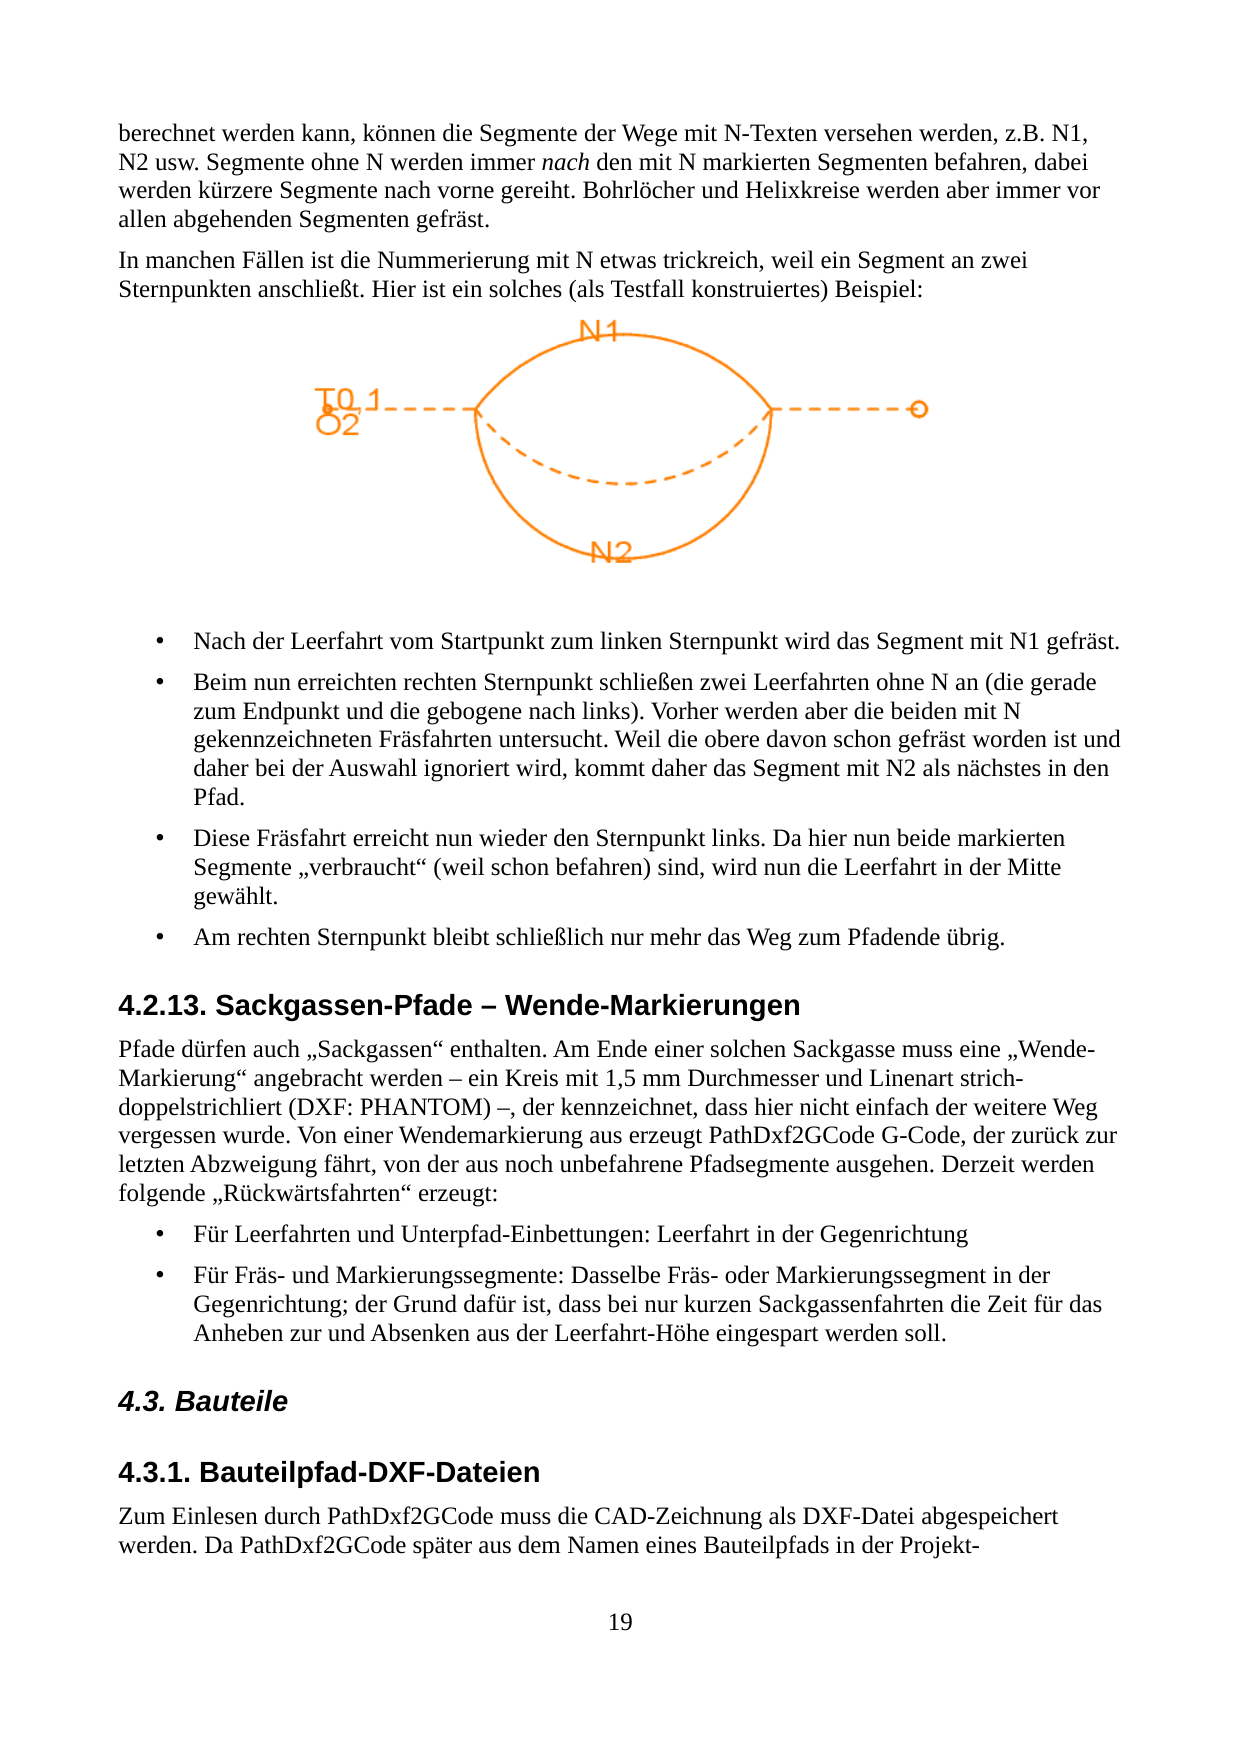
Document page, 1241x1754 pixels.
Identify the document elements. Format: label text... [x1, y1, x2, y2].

text Zum Einlesen durch PathDxf2GCode muss die CAD-Zeichnung als DXF-Datei abgespeichert werden. Da PathDxf2GCode später aus dem Namen eines Bauteilpfads in der Projekt- [118, 1501, 1122, 1559]
subtitle 4.3.1. Bauteilpfad-DXF-Dateien [118, 1455, 1122, 1489]
subtitle 4.3. Bauteile [118, 1384, 1122, 1418]
list Nach der Leerfahrt vom Startpunkt zum linken Sternpunkt wird das Segment mit N1 gefräst. [156, 626, 1122, 654]
list Am rechten Sternpunkt bleibt schließlich nur mehr das Weg zum Pfadende übrig. [156, 922, 1122, 951]
list Diese Fräsfahrt erreicht nun wieder den Sternpunkt links. Da hier nun beide markierten Segmente „verbraucht“ (weil schon befahren) sind, wird nun die Leerfahrt in der Mitte gewählt. [156, 823, 1122, 909]
list Beim nun erreichten rechten Sternpunkt schließen zwei Leerfahrten ohne N an (die gerade zum Endpunkt und die gebogene nach links). Vorher werden aber die beiden mit N gekennzeichneten Fräsfahrten untersucht. Weil die obere davon schon gefräst worden ist und daher bei der Auswahl ignoriert wird, kommt daher das Segment mit N2 als nächstes in den Pfad. [156, 667, 1122, 811]
text In manchen Fällen ist die Nummerierung mit N etwas trickreich, weil ein Segment an zwei Sternpunkten anschließt. Hier ist ein solches (als Testfall konstruiertes) Beispiel: [118, 246, 1122, 303]
list Für Leerfahrten und Unterpfad-Einbettungen: Leerfahrt in der Gegenrichtung [156, 1219, 1122, 1248]
subtitle 4.2.13. Sackgassen-Pfade – Wende-Markierungen [118, 988, 1122, 1022]
list Für Fräs- und Markierungssegmente: Dasselbe Fräs- oder Markierungssegment in der Gegenrichtung; der Grund dafür ist, dass bei nur kurzen Sackgassenfahrten die Zeit für das Anheben zur und Absenken aus der Leerfahrt-Höhe eingespart werden soll. [156, 1261, 1122, 1347]
text Pfade dürfen auch „Sackgassen“ enthalten. Am Ende einer solchen Sackgasse muss eine „Wende-Markierung“ angebracht werden – ein Kreis mit 1,5 mm Durchmesser und Linenart strich-doppelstrichliert (DXF: PHANTOM) –, der kennzeichnet, dass hier nicht einfach der weitere Weg vergessen wurde. Von einer Wendemarkierung aus erzeugt PathDxf2GCode G-Code, der zurück zur letzten Abzweigung fährt, von der aus noch unbefahrene Pfadsegmente ausgehen. Derzeit werden folgende „Rückwärtsfahrten“ erzeugt: [118, 1034, 1122, 1207]
text berechnet werden kann, können die Segmente der Wege mit N-Texten versehen werden, z.B. N1, N2 usw. Segmente ohne N werden immer nach den mit N markierten Segmenten befahren, dabei werden kürzere Segmente nach vorne gereiht. Bohrlöcher und Helixkreise werden aber immer vor allen abgehenden Segmenten gefräst. [118, 118, 1122, 233]
